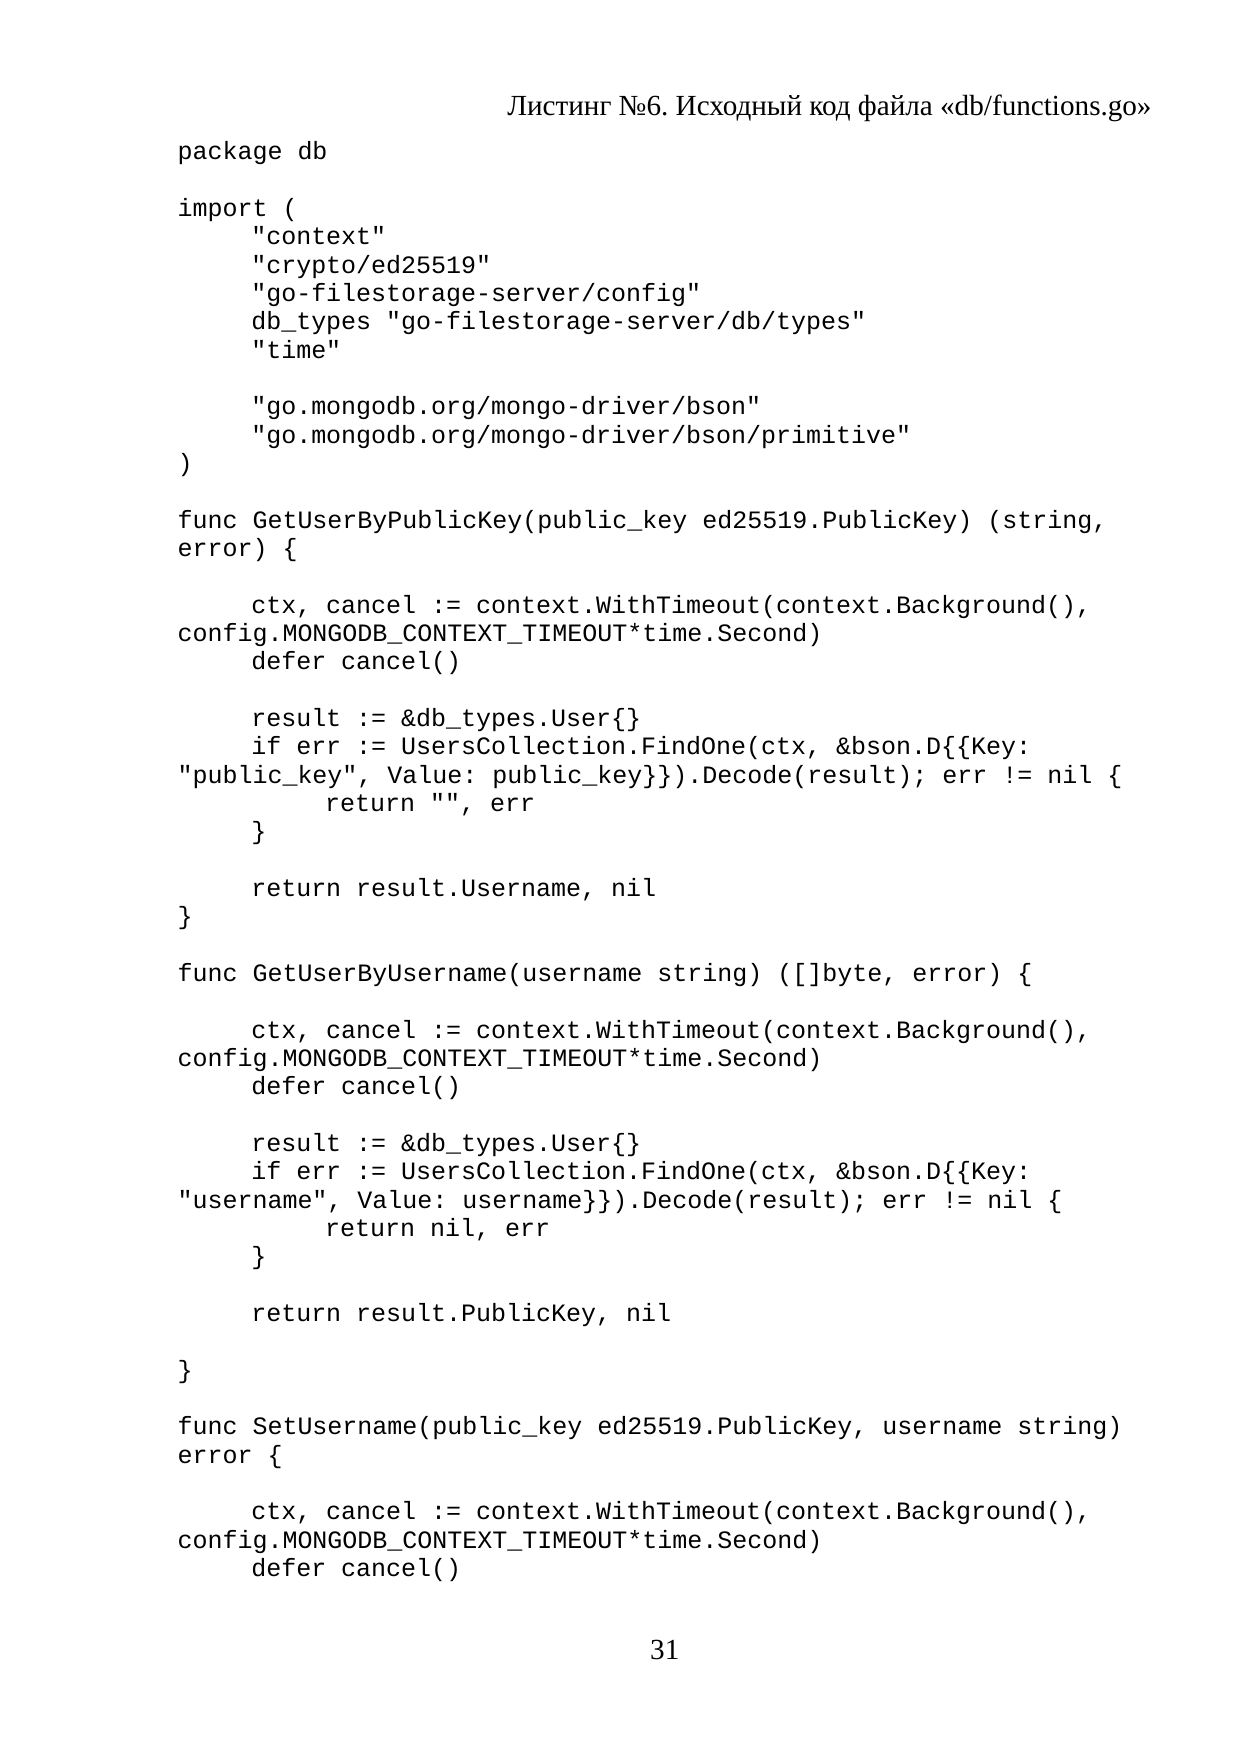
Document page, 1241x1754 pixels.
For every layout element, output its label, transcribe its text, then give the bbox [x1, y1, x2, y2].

text if err := UsersCollection.FindOne(ctx, &bson.D{{Key: "username", Value: username}}).Decode(result); err != nil { [177, 1159, 1152, 1216]
text func GetUserByUsername(username string) ([]byte, error) { [177, 961, 1152, 989]
text "crypto/ed25519" [177, 252, 1152, 281]
text ) [177, 451, 1152, 479]
text "go.mongodb.org/mongo-driver/bson/primitive" [177, 422, 1152, 451]
text func GetUserByPublicKey(public_key ed25519.PublicKey) (string, error) { [177, 507, 1152, 564]
text "time" [177, 337, 1152, 366]
text ctx, cancel := context.WithTimeout(context.Background(), config.MONGODB_CONTEXT_TIMEOUT*time.Second) [177, 1017, 1152, 1074]
text func SetUsername(public_key ed25519.PublicKey, username string) error { [177, 1414, 1152, 1471]
text "go.mongodb.org/mongo-driver/bson" [177, 394, 1152, 422]
text defer cancel() [177, 1556, 1152, 1584]
text return result.PublicKey, nil [177, 1301, 1152, 1329]
text "go-filestorage-server/config" [177, 281, 1152, 309]
text if err := UsersCollection.FindOne(ctx, &bson.D{{Key: "public_key", Value: public_key}}).Decode(result); err != nil { [177, 734, 1152, 791]
text } [177, 904, 1152, 932]
text return "", err [177, 791, 1152, 819]
text db_types "go-filestorage-server/db/types" [177, 309, 1152, 337]
text return result.Username, nil [177, 876, 1152, 904]
text } [177, 819, 1152, 847]
text "context" [177, 224, 1152, 252]
text Листинг №6. Исходный код файла «db/functions.go» [177, 88, 1152, 122]
text } [177, 1244, 1152, 1272]
text import ( [177, 196, 1152, 224]
text package db [177, 139, 1152, 167]
text ctx, cancel := context.WithTimeout(context.Background(), config.MONGODB_CONTEXT_TIMEOUT*time.Second) [177, 592, 1152, 649]
text return nil, err [177, 1216, 1152, 1244]
text result := &db_types.User{} [177, 1131, 1152, 1159]
text ctx, cancel := context.WithTimeout(context.Background(), config.MONGODB_CONTEXT_TIMEOUT*time.Second) [177, 1499, 1152, 1556]
text } [177, 1357, 1152, 1386]
text result := &db_types.User{} [177, 706, 1152, 734]
text defer cancel() [177, 1074, 1152, 1102]
text defer cancel() [177, 649, 1152, 677]
